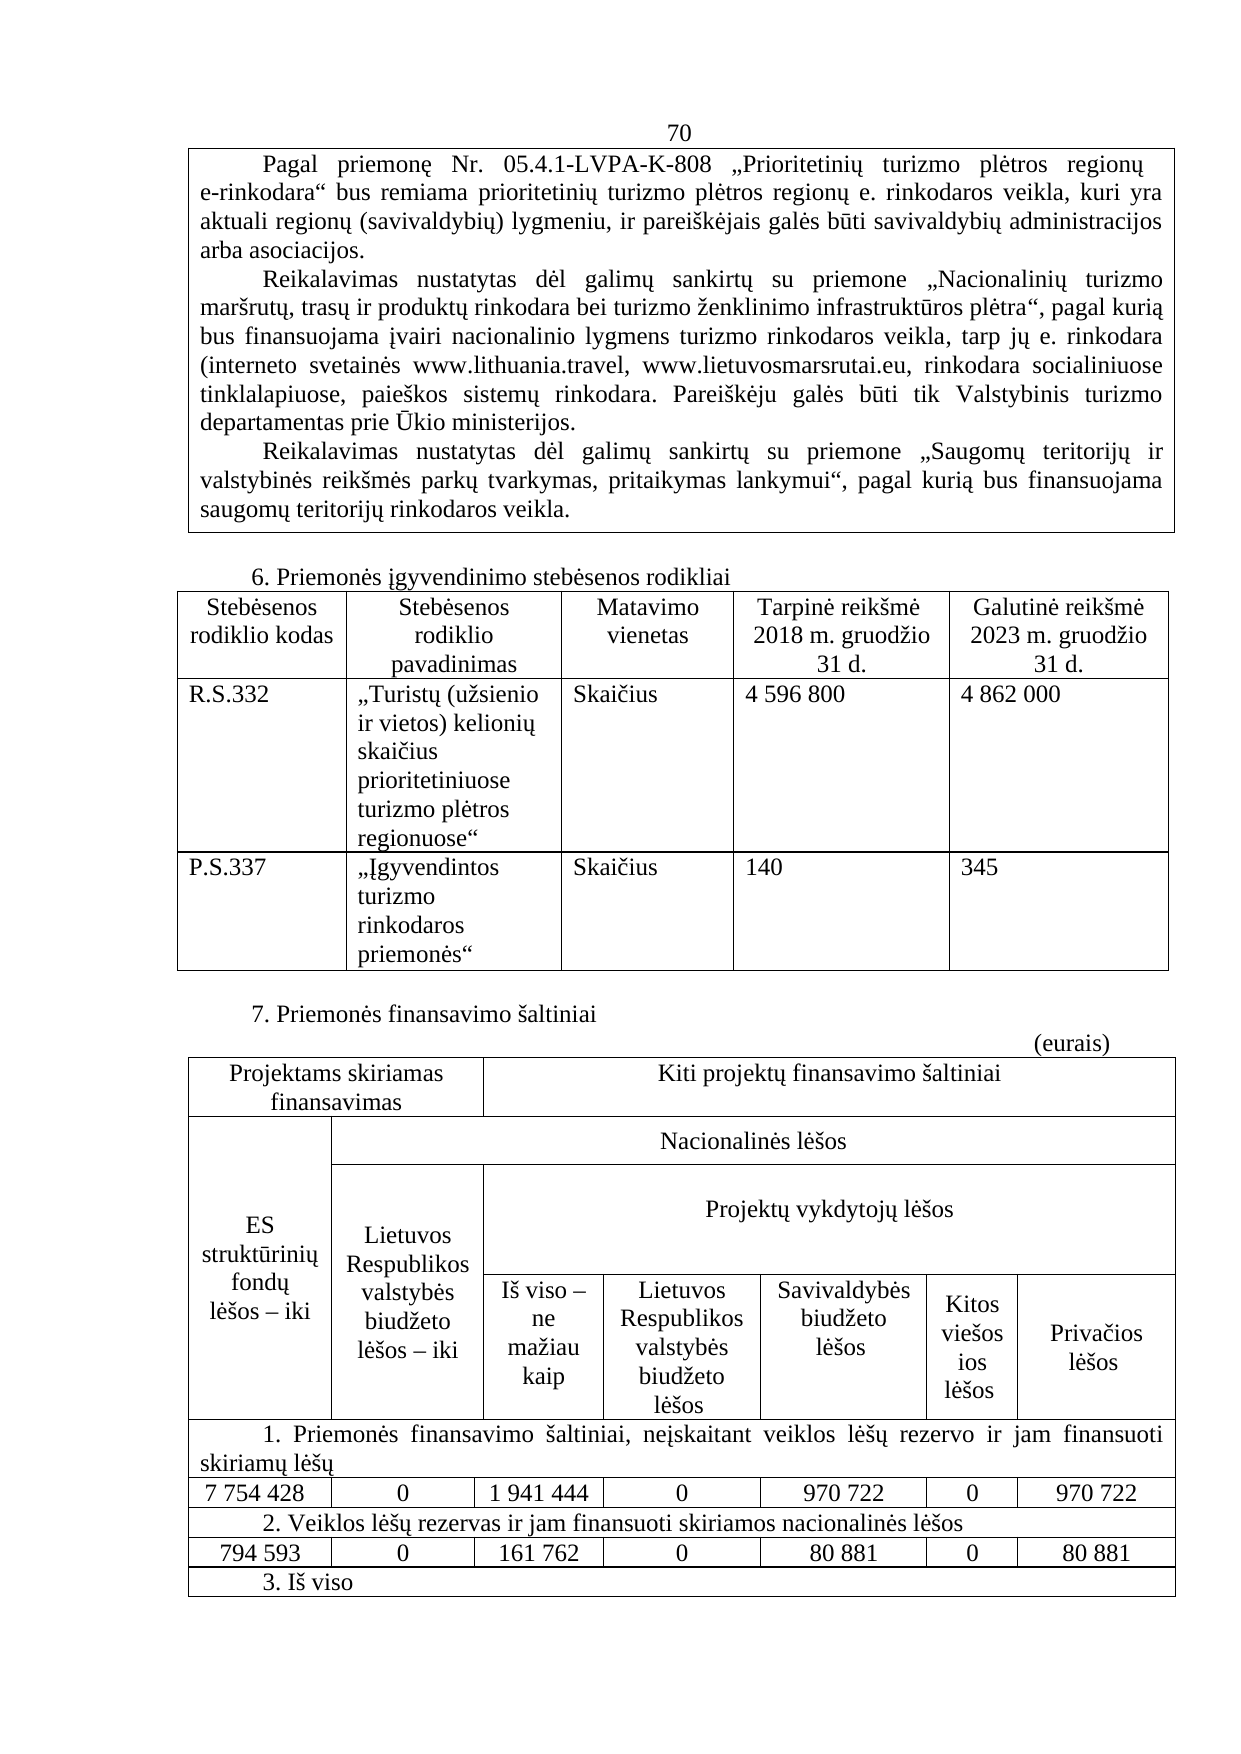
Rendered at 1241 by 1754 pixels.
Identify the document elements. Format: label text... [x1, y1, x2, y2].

table_cell 3. Iš viso [189, 1568, 1175, 1596]
table_cell „Turistų (užsienio ir vietos) kelionių skaičius prioritetiniuose turizmo plėtros regionuose“ [347, 679, 561, 851]
table_header Matavimo vienetas [562, 592, 733, 678]
table_cell 80 881 [761, 1538, 926, 1566]
table_cell 7 754 428 [189, 1478, 331, 1507]
table_cell 0 [927, 1538, 1017, 1566]
table_cell 970 722 [761, 1478, 926, 1507]
table_cell 140 [734, 853, 949, 970]
table_header Galutinė reikšmė 2023 m. gruodžio 31 d. [950, 592, 1168, 678]
table_cell 0 [604, 1538, 760, 1566]
table_header Projektams skiriamas finansavimas [189, 1058, 483, 1116]
table_cell 0 [332, 1538, 474, 1566]
table_cell Savivaldybės biudžeto lėšos [761, 1275, 926, 1418]
table_cell 970 722 [1018, 1478, 1175, 1507]
table_cell ES struktūrinių fondų lėšos – iki [189, 1117, 331, 1418]
table_cell 161 762 [475, 1538, 603, 1566]
table_cell 345 [950, 853, 1168, 970]
table_cell Lietuvos Respublikos valstybės biudžeto lėšos [604, 1275, 760, 1418]
table_cell Nacionalinės lėšos [332, 1117, 1175, 1164]
table_cell 1. Priemonės finansavimo šaltiniai, neįskaitant veiklos lėšų rezervo ir jam finansuoti skiriamų lėšų [189, 1420, 1175, 1477]
table_header Tarpinė reikšmė 2018 m. gruodžio 31 d. [734, 592, 949, 678]
table_cell Lietuvos Respublikos valstybės biudžeto lėšos – iki [332, 1165, 483, 1418]
table_cell Projektų vykdytojų lėšos [484, 1165, 1175, 1274]
table_cell 4 596 800 [734, 679, 949, 851]
table_cell R.S.332 [178, 679, 346, 851]
text (eurais) [177, 1028, 1181, 1057]
text 7. Priemonės finansavimo šaltiniai [251, 999, 1181, 1028]
table_cell 2. Veiklos lėšų rezervas ir jam finansuoti skiriamos nacionalinės lėšos [189, 1508, 1175, 1537]
table_cell Skaičius [562, 679, 733, 851]
table_cell Iš viso – ne mažiau kaip [484, 1275, 603, 1418]
table_header Stebėsenos rodiklio pavadinimas [347, 592, 561, 678]
table_cell 0 [927, 1478, 1017, 1507]
table_cell Privačios lėšos [1018, 1275, 1175, 1418]
table_cell Kitos viešosios lėšos [927, 1275, 1017, 1418]
table_cell 4 862 000 [950, 679, 1168, 851]
table_cell 80 881 [1018, 1538, 1175, 1566]
table_cell „Įgyvendintos turizmo rinkodaros priemonės“ [347, 853, 561, 970]
table_cell Skaičius [562, 853, 733, 970]
table_header Stebėsenos rodiklio kodas [178, 592, 346, 678]
table_cell 0 [604, 1478, 760, 1507]
table_cell 1 941 444 [475, 1478, 603, 1507]
text 6. Priemonės įgyvendinimo stebėsenos rodikliai [177, 562, 1181, 591]
table_cell P.S.337 [178, 853, 346, 970]
table_cell 794 593 [189, 1538, 331, 1566]
table_header Pagal priemonę Nr. 05.4.1-LVPA-K-808 „Prioritetinių turizmo plėtros regionų e-rinkodara“ bus remiama prioritetinių turizmo plėtros regionų e. rinkodaros veikla, kuri yra aktuali regionų (savivaldybių) lygmeniu, ir pareiškėjais galės būti savivaldybių administracijos arba asociacijos. Reikalavimas nustatytas dėl galimų sankirtų su priemone „Nacionalinių turizmo maršrutų, trasų ir produktų rinkodara bei turizmo ženklinimo infrastruktūros plėtra“, pagal kurią bus finansuojama įvairi nacionalinio lygmens turizmo rinkodaros veikla, tarp jų e. rinkodara (interneto svetainės www.lithuania.travel, www.lietuvosmarsrutai.eu, rinkodara socialiniuose tinklalapiuose, paieškos sistemų rinkodara. Pareiškėju galės būti tik Valstybinis turizmo departamentas prie Ūkio ministerijos. Reikalavimas nustatytas dėl galimų sankirtų su priemone „Saugomų teritorijų ir valstybinės reikšmės parkų tvarkymas, pritaikymas lankymui“, pagal kurią bus finansuojama saugomų teritorijų rinkodaros veikla. [189, 149, 1174, 532]
table_header Kiti projektų finansavimo šaltiniai [484, 1058, 1175, 1116]
table_cell 0 [332, 1478, 474, 1507]
